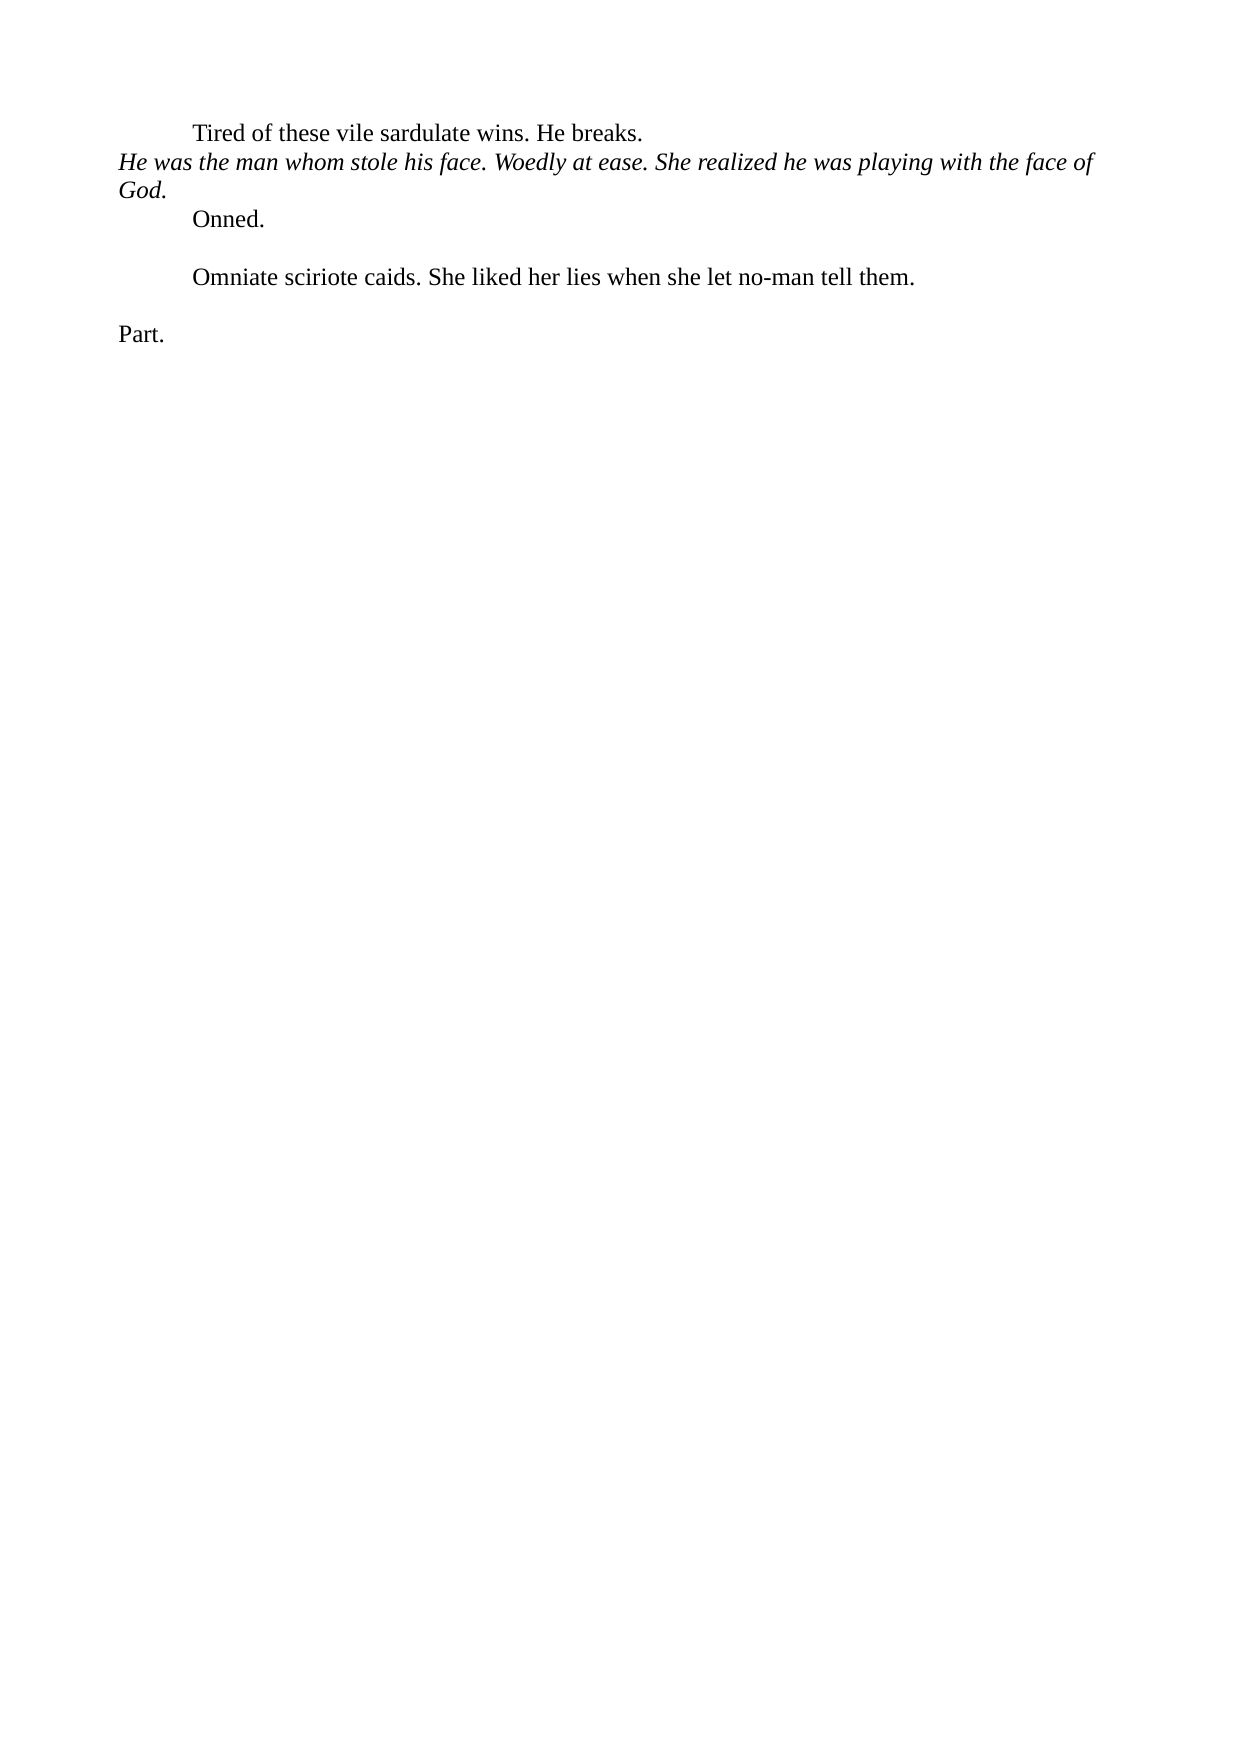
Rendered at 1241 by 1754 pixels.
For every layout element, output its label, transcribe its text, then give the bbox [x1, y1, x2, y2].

text Omniate sciriote caids. She liked her lies when she let no-man tell them. [118, 262, 1122, 291]
text Onned. [118, 204, 1122, 233]
text Part. [118, 319, 1122, 348]
text Tired of these vile sardulate wins. He breaks. [118, 118, 1122, 147]
text He was the man whom stole his face. Woedly at ease. She realized he was playing with the face of God. [118, 147, 1122, 204]
